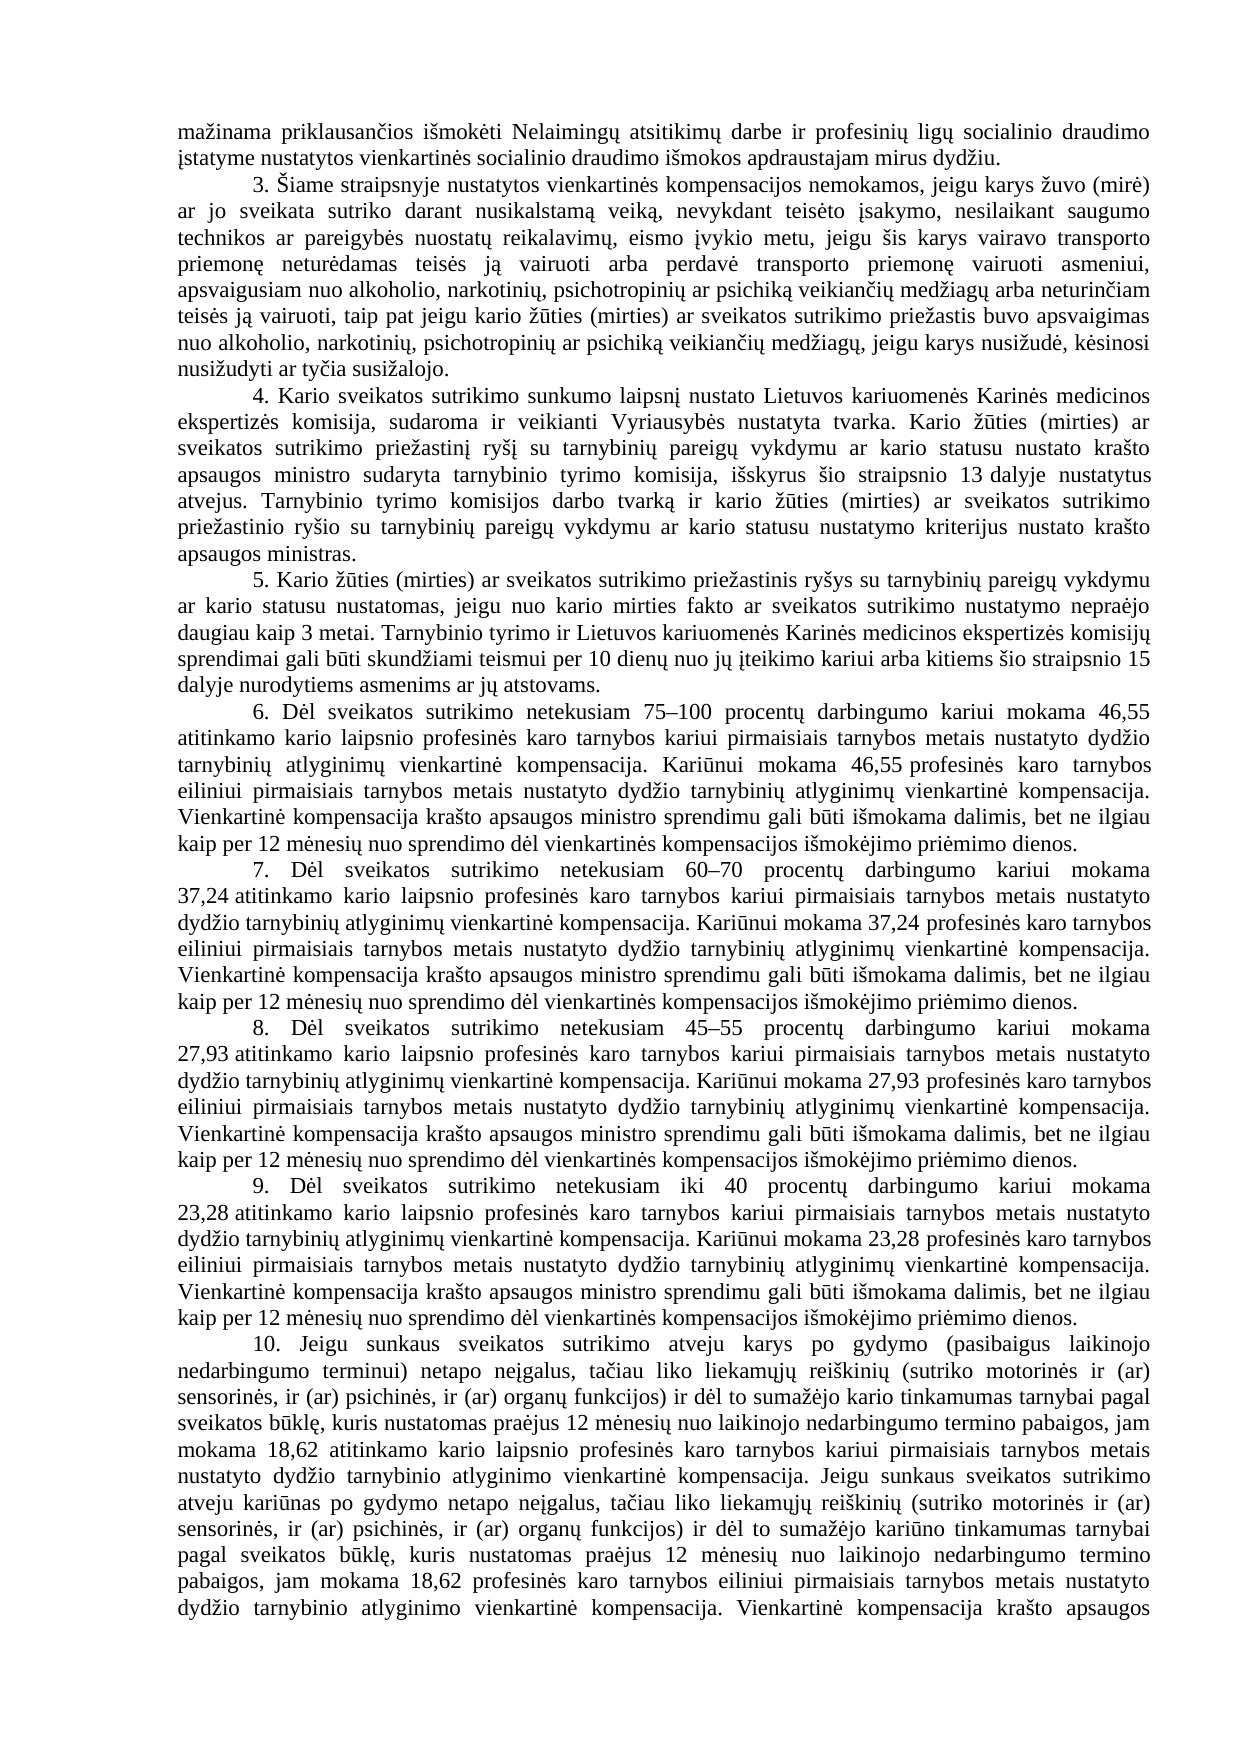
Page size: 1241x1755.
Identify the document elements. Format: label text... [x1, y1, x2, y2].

text 10. Jeigu sunkaus sveikatos sutrikimo atveju karys po gydymo (pasibaigus laikinojo nedarbingumo terminui) netapo neįgalus, tačiau liko liekamųjų reiškinių (sutriko motorinės ir (ar) sensorinės, ir (ar) psichinės, ir (ar) organų funkcijos) ir dėl to sumažėjo kario tinkamumas tarnybai pagal sveikatos būklę, kuris nustatomas praėjus 12 mėnesių nuo laikinojo nedarbingumo termino pabaigos, jam mokama 18,62 atitinkamo kario laipsnio profesinės karo tarnybos kariui pirmaisiais tarnybos metais nustatyto dydžio tarnybinio atlyginimo vienkartinė kompensacija. Jeigu sunkaus sveikatos sutrikimo atveju kariūnas po gydymo netapo neįgalus, tačiau liko liekamųjų reiškinių (sutriko motorinės ir (ar) sensorinės, ir (ar) psichinės, ir (ar) organų funkcijos) ir dėl to sumažėjo kariūno tinkamumas tarnybai pagal sveikatos būklę, kuris nustatomas praėjus 12 mėnesių nuo laikinojo nedarbingumo termino pabaigos, jam mokama 18,62 profesinės karo tarnybos eiliniui pirmaisiais tarnybos metais nustatyto dydžio tarnybinio atlyginimo vienkartinė kompensacija. Vienkartinė kompensacija krašto apsaugos [177, 1330, 1152, 1620]
text 6. Dėl sveikatos sutrikimo netekusiam 75–100 procentų darbingumo kariui mokama 46,55 atitinkamo kario laipsnio profesinės karo tarnybos kariui pirmaisiais tarnybos metais nustatyto dydžio tarnybinių atlyginimų vienkartinė kompensacija. Kariūnui mokama 46,55 profesinės karo tarnybos eiliniui pirmaisiais tarnybos metais nustatyto dydžio tarnybinių atlyginimų vienkartinė kompensacija. Vienkartinė kompensacija krašto apsaugos ministro sprendimu gali būti išmokama dalimis, bet ne ilgiau kaip per 12 mėnesių nuo sprendimo dėl vienkartinės kompensacijos išmokėjimo priėmimo dienos. [177, 698, 1152, 856]
text 9. Dėl sveikatos sutrikimo netekusiam iki 40 procentų darbingumo kariui mokama 23,28 atitinkamo kario laipsnio profesinės karo tarnybos kariui pirmaisiais tarnybos metais nustatyto dydžio tarnybinių atlyginimų vienkartinė kompensacija. Kariūnui mokama 23,28 profesinės karo tarnybos eiliniui pirmaisiais tarnybos metais nustatyto dydžio tarnybinių atlyginimų vienkartinė kompensacija. Vienkartinė kompensacija krašto apsaugos ministro sprendimu gali būti išmokama dalimis, bet ne ilgiau kaip per 12 mėnesių nuo sprendimo dėl vienkartinės kompensacijos išmokėjimo priėmimo dienos. [177, 1172, 1152, 1330]
text 3. Šiame straipsnyje nustatytos vienkartinės kompensacijos nemokamos, jeigu karys žuvo (mirė) ar jo sveikata sutriko darant nusikalstamą veiką, nevykdant teisėto įsakymo, nesilaikant saugumo technikos ar pareigybės nuostatų reikalavimų, eismo įvykio metu, jeigu šis karys vairavo transporto priemonę neturėdamas teisės ją vairuoti arba perdavė transporto priemonę vairuoti asmeniui, apsvaigusiam nuo alkoholio, narkotinių, psichotropinių ar psichiką veikiančių medžiagų arba neturinčiam teisės ją vairuoti, taip pat jeigu kario žūties (mirties) ar sveikatos sutrikimo priežastis buvo apsvaigimas nuo alkoholio, narkotinių, psichotropinių ar psichiką veikiančių medžiagų, jeigu karys nusižudė, kėsinosi nusižudyti ar tyčia susižalojo. [177, 171, 1152, 382]
text mažinama priklausančios išmokėti Nelaimingų atsitikimų darbe ir profesinių ligų socialinio draudimo įstatyme nustatytos vienkartinės socialinio draudimo išmokos apdraustajam mirus dydžiu. [177, 118, 1152, 171]
text 5. Kario žūties (mirties) ar sveikatos sutrikimo priežastinis ryšys su tarnybinių pareigų vykdymu ar kario statusu nustatomas, jeigu nuo kario mirties fakto ar sveikatos sutrikimo nustatymo nepraėjo daugiau kaip 3 metai. Tarnybinio tyrimo ir Lietuvos kariuomenės Karinės medicinos ekspertizės komisijų sprendimai gali būti skundžiami teismui per 10 dienų nuo jų įteikimo kariui arba kitiems šio straipsnio 15 dalyje nurodytiems asmenims ar jų atstovams. [177, 566, 1152, 698]
text 7. Dėl sveikatos sutrikimo netekusiam 60–70 procentų darbingumo kariui mokama 37,24 atitinkamo kario laipsnio profesinės karo tarnybos kariui pirmaisiais tarnybos metais nustatyto dydžio tarnybinių atlyginimų vienkartinė kompensacija. Kariūnui mokama 37,24 profesinės karo tarnybos eiliniui pirmaisiais tarnybos metais nustatyto dydžio tarnybinių atlyginimų vienkartinė kompensacija. Vienkartinė kompensacija krašto apsaugos ministro sprendimu gali būti išmokama dalimis, bet ne ilgiau kaip per 12 mėnesių nuo sprendimo dėl vienkartinės kompensacijos išmokėjimo priėmimo dienos. [177, 856, 1152, 1014]
text 4. Kario sveikatos sutrikimo sunkumo laipsnį nustato Lietuvos kariuomenės Karinės medicinos ekspertizės komisija, sudaroma ir veikianti Vyriausybės nustatyta tvarka. Kario žūties (mirties) ar sveikatos sutrikimo priežastinį ryšį su tarnybinių pareigų vykdymu ar kario statusu nustato krašto apsaugos ministro sudaryta tarnybinio tyrimo komisija, išskyrus šio straipsnio 13 dalyje nustatytus atvejus. Tarnybinio tyrimo komisijos darbo tvarką ir kario žūties (mirties) ar sveikatos sutrikimo priežastinio ryšio su tarnybinių pareigų vykdymu ar kario statusu nustatymo kriterijus nustato krašto apsaugos ministras. [177, 382, 1152, 566]
text 8. Dėl sveikatos sutrikimo netekusiam 45–55 procentų darbingumo kariui mokama 27,93 atitinkamo kario laipsnio profesinės karo tarnybos kariui pirmaisiais tarnybos metais nustatyto dydžio tarnybinių atlyginimų vienkartinė kompensacija. Kariūnui mokama 27,93 profesinės karo tarnybos eiliniui pirmaisiais tarnybos metais nustatyto dydžio tarnybinių atlyginimų vienkartinė kompensacija. Vienkartinė kompensacija krašto apsaugos ministro sprendimu gali būti išmokama dalimis, bet ne ilgiau kaip per 12 mėnesių nuo sprendimo dėl vienkartinės kompensacijos išmokėjimo priėmimo dienos. [177, 1014, 1152, 1172]
